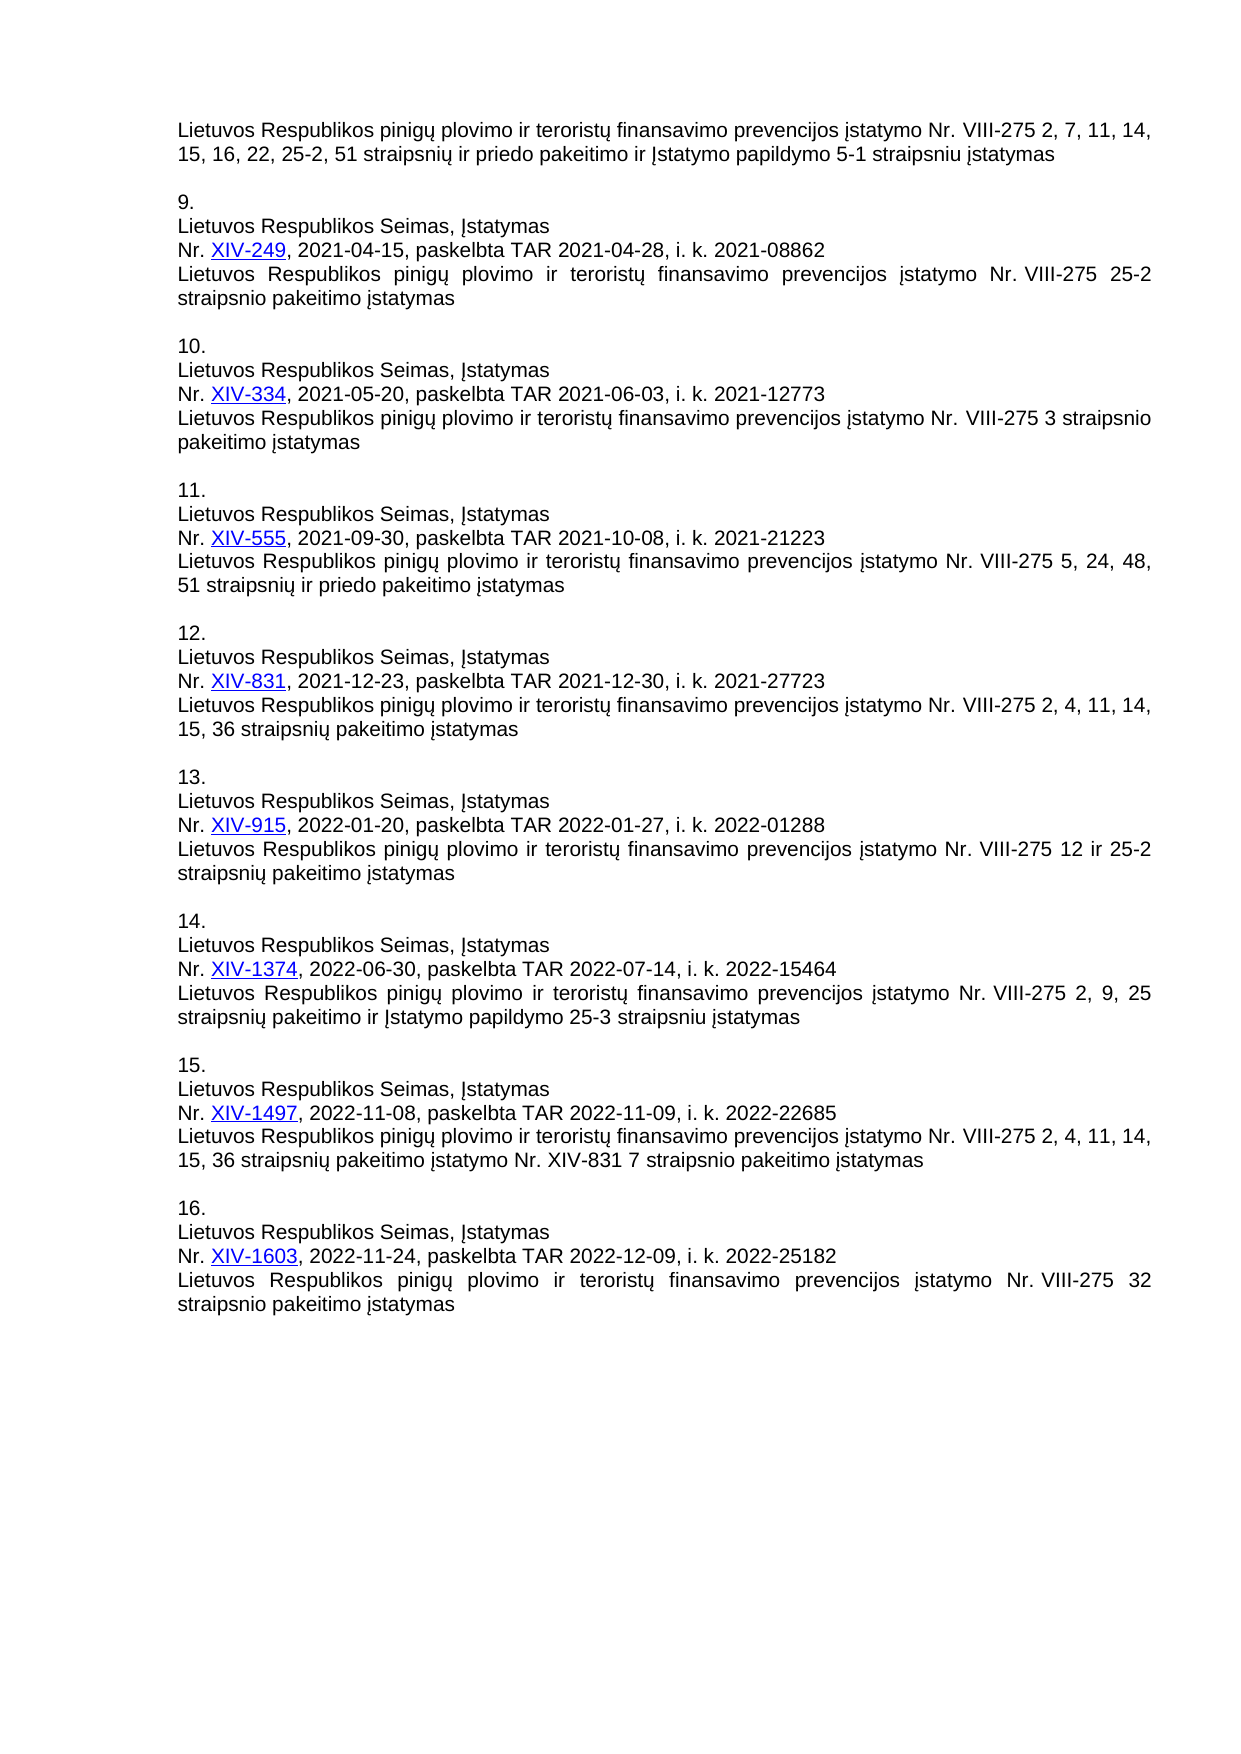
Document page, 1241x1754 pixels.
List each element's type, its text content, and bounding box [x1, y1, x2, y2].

text 11. [177, 477, 1152, 501]
text Nr. XIV-1603, 2022-11-24, paskelbta TAR 2022-12-09, i. k. 2022-25182 [177, 1244, 1152, 1268]
text Lietuvos Respublikos Seimas, Įstatymas [177, 1076, 1152, 1100]
text 14. [177, 909, 1152, 933]
text Lietuvos Respublikos pinigų plovimo ir teroristų finansavimo prevencijos įstatymo Nr. VIII-275 2, 4, 11, 14, 15, 36 straipsnių pakeitimo įstatymo Nr. XIV-831 7 straipsnio pakeitimo įstatymas [177, 1124, 1152, 1172]
text Nr. XIV-249, 2021-04-15, paskelbta TAR 2021-04-28, i. k. 2021-08862 [177, 238, 1152, 262]
text Lietuvos Respublikos Seimas, Įstatymas [177, 1220, 1152, 1244]
text Lietuvos Respublikos Seimas, Įstatymas [177, 501, 1152, 525]
text 12. [177, 621, 1152, 645]
text 10. [177, 334, 1152, 358]
text Nr. XIV-555, 2021-09-30, paskelbta TAR 2021-10-08, i. k. 2021-21223 [177, 525, 1152, 549]
text Lietuvos Respublikos Seimas, Įstatymas [177, 933, 1152, 957]
text Nr. XIV-1497, 2022-11-08, paskelbta TAR 2022-11-09, i. k. 2022-22685 [177, 1100, 1152, 1124]
text 16. [177, 1196, 1152, 1220]
text Lietuvos Respublikos Seimas, Įstatymas [177, 645, 1152, 669]
text Lietuvos Respublikos pinigų plovimo ir teroristų finansavimo prevencijos įstatymo Nr. VIII-275 25-2 straipsnio pakeitimo įstatymas [177, 262, 1152, 310]
text 15. [177, 1052, 1152, 1076]
text Nr. XIV-915, 2022-01-20, paskelbta TAR 2022-01-27, i. k. 2022-01288 [177, 813, 1152, 837]
text Lietuvos Respublikos Seimas, Įstatymas [177, 214, 1152, 238]
text Lietuvos Respublikos Seimas, Įstatymas [177, 789, 1152, 813]
text Lietuvos Respublikos Seimas, Įstatymas [177, 358, 1152, 382]
text Lietuvos Respublikos pinigų plovimo ir teroristų finansavimo prevencijos įstatymo Nr. VIII-275 5, 24, 48, 51 straipsnių ir priedo pakeitimo įstatymas [177, 549, 1152, 597]
text Lietuvos Respublikos pinigų plovimo ir teroristų finansavimo prevencijos įstatymo Nr. VIII-275 3 straipsnio pakeitimo įstatymas [177, 406, 1152, 453]
text Nr. XIV-1374, 2022-06-30, paskelbta TAR 2022-07-14, i. k. 2022-15464 [177, 957, 1152, 981]
text 9. [177, 190, 1152, 214]
text Lietuvos Respublikos pinigų plovimo ir teroristų finansavimo prevencijos įstatymo Nr. VIII-275 2, 7, 11, 14, 15, 16, 22, 25-2, 51 straipsnių ir priedo pakeitimo ir Įstatymo papildymo 5-1 straipsniu įstatymas [177, 118, 1152, 166]
text Lietuvos Respublikos pinigų plovimo ir teroristų finansavimo prevencijos įstatymo Nr. VIII-275 32 straipsnio pakeitimo įstatymas [177, 1268, 1152, 1316]
text 13. [177, 765, 1152, 789]
text Lietuvos Respublikos pinigų plovimo ir teroristų finansavimo prevencijos įstatymo Nr. VIII-275 12 ir 25-2 straipsnių pakeitimo įstatymas [177, 837, 1152, 885]
text Nr. XIV-334, 2021-05-20, paskelbta TAR 2021-06-03, i. k. 2021-12773 [177, 382, 1152, 406]
text Nr. XIV-831, 2021-12-23, paskelbta TAR 2021-12-30, i. k. 2021-27723 [177, 669, 1152, 693]
text Lietuvos Respublikos pinigų plovimo ir teroristų finansavimo prevencijos įstatymo Nr. VIII-275 2, 4, 11, 14, 15, 36 straipsnių pakeitimo įstatymas [177, 693, 1152, 741]
text Lietuvos Respublikos pinigų plovimo ir teroristų finansavimo prevencijos įstatymo Nr. VIII-275 2, 9, 25 straipsnių pakeitimo ir Įstatymo papildymo 25-3 straipsniu įstatymas [177, 981, 1152, 1028]
